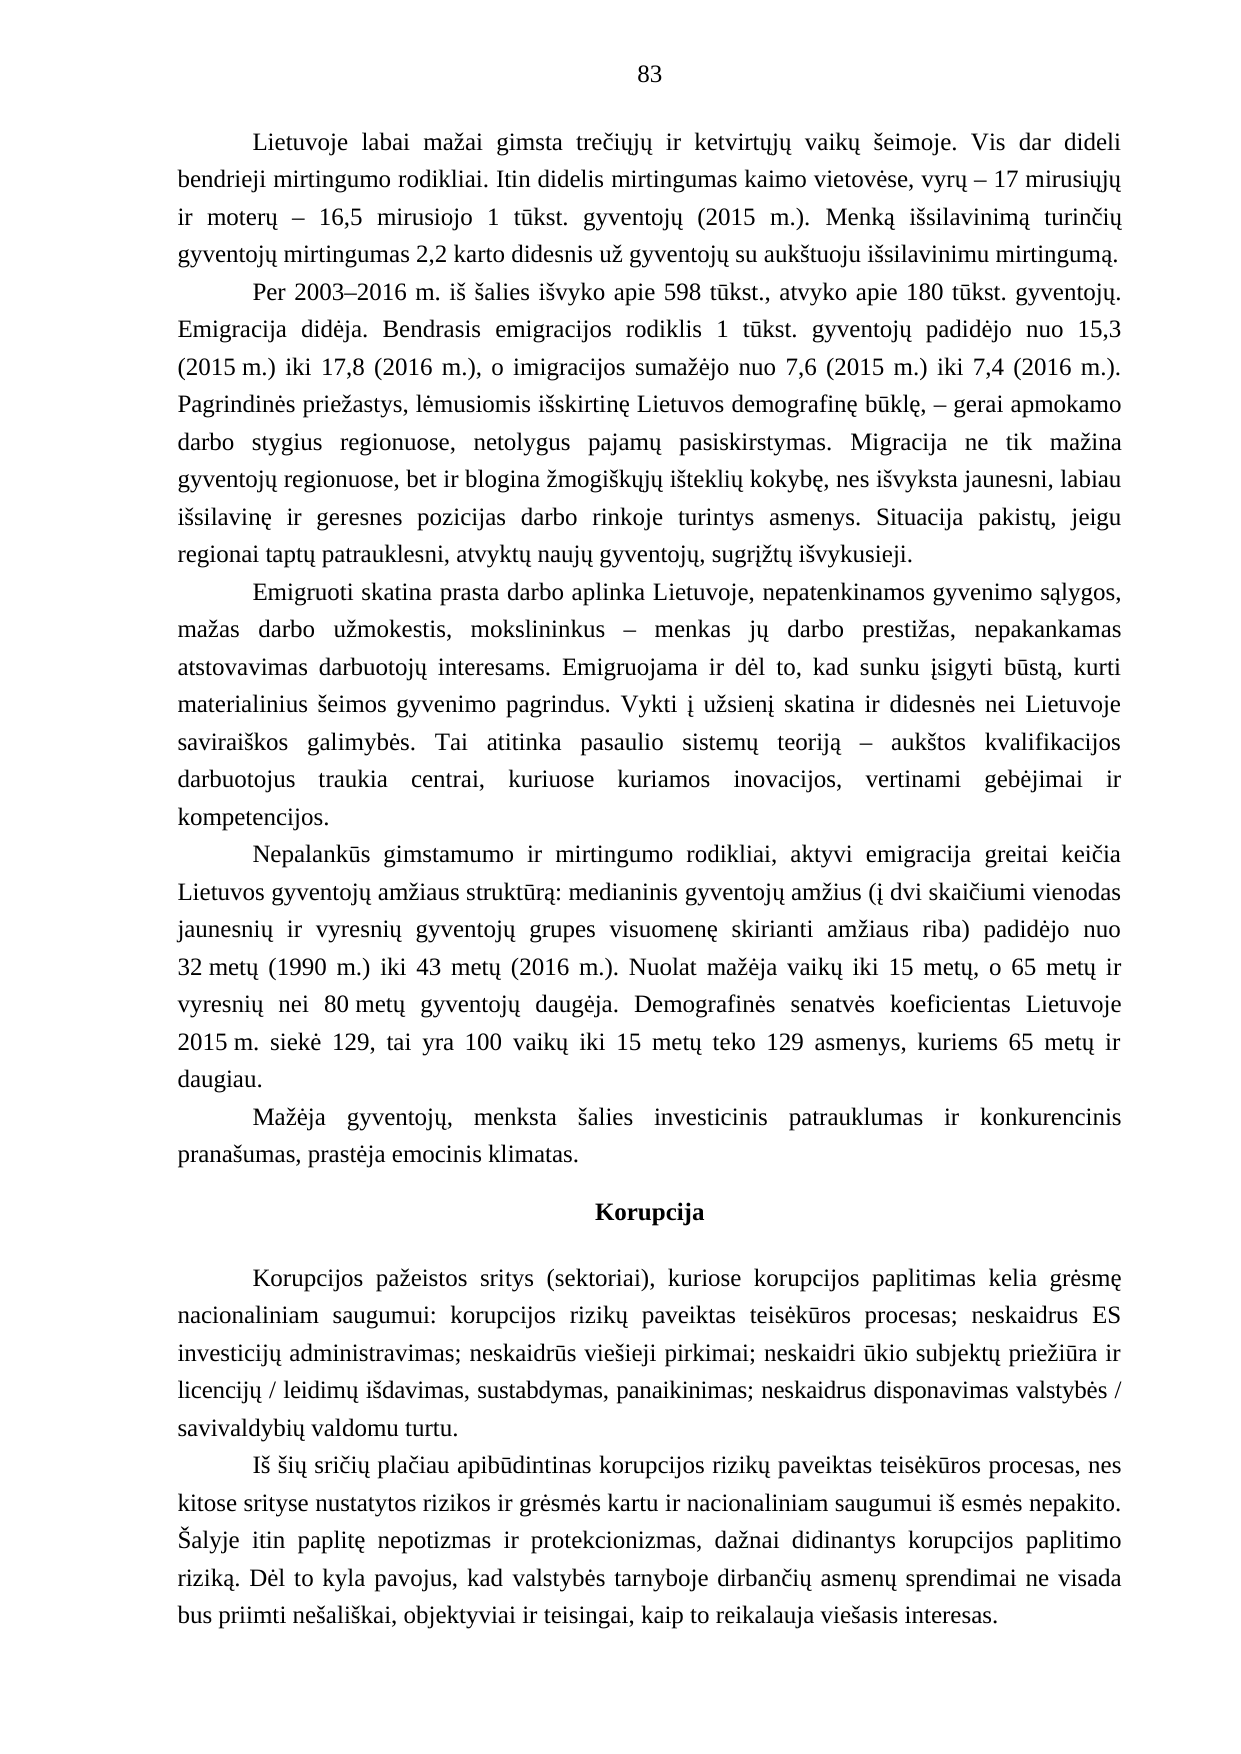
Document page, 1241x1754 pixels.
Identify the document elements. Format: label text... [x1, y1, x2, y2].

text Per 2003–2016 m. iš šalies išvyko apie 598 tūkst., atvyko apie 180 tūkst. gyventojų. Emigracija didėja. Bendrasis emigracijos rodiklis 1 tūkst. gyventojų padidėjo nuo 15,3 (2015 m.) iki 17,8 (2016 m.), o imigracijos sumažėjo nuo 7,6 (2015 m.) iki 7,4 (2016 m.). Pagrindinės priežastys, lėmusiomis išskirtinę Lietuvos demografinę būklę, – gerai apmokamo darbo stygius regionuose, netolygus pajamų pasiskirstymas. Migracija ne tik mažina gyventojų regionuose, bet ir blogina žmogiškųjų išteklių kokybę, nes išvyksta jaunesni, labiau išsilavinę ir geresnes pozicijas darbo rinkoje turintys asmenys. Situacija pakistų, jeigu regionai taptų patrauklesni, atvyktų naujų gyventojų, sugrįžtų išvykusieji. [177, 268, 1122, 568]
text Nepalankūs gimstamumo ir mirtingumo rodikliai, aktyvi emigracija greitai keičia Lietuvos gyventojų amžiaus struktūrą: medianinis gyventojų amžius (į dvi skaičiumi vienodas jaunesnių ir vyresnių gyventojų grupes visuomenę skirianti amžiaus riba) padidėjo nuo 32 metų (1990 m.) iki 43 metų (2016 m.). Nuolat mažėja vaikų iki 15 metų, o 65 metų ir vyresnių nei 80 metų gyventojų daugėja. Demografinės senatvės koeficientas Lietuvoje 2015 m. siekė 129, tai yra 100 vaikų iki 15 metų teko 129 asmenys, kuriems 65 metų ir daugiau. [177, 831, 1122, 1093]
text Korupcijos pažeistos sritys (sektoriai), kuriose korupcijos paplitimas kelia grėsmę nacionaliniam saugumui: korupcijos rizikų paveiktas teisėkūros procesas; neskaidrus ES investicijų administravimas; neskaidrūs viešieji pirkimai; neskaidri ūkio subjektų priežiūra ir licencijų / leidimų išdavimas, sustabdymas, panaikinimas; neskaidrus disponavimas valstybės / savivaldybių valdomu turtu. [177, 1254, 1122, 1442]
text Lietuvoje labai mažai gimsta trečiųjų ir ketvirtųjų vaikų šeimoje. Vis dar dideli bendrieji mirtingumo rodikliai. Itin didelis mirtingumas kaimo vietovėse, vyrų – 17 mirusiųjų ir moterų – 16,5 mirusiojo 1 tūkst. gyventojų (2015 m.). Menką išsilavinimą turinčių gyventojų mirtingumas 2,2 karto didesnis už gyventojų su aukštuoju išsilavinimu mirtingumą. [177, 118, 1122, 268]
text Emigruoti skatina prasta darbo aplinka Lietuvoje, nepatenkinamos gyvenimo sąlygos, mažas darbo užmokestis, mokslininkus – menkas jų darbo prestižas, nepakankamas atstovavimas darbuotojų interesams. Emigruojama ir dėl to, kad sunku įsigyti būstą, kurti materialinius šeimos gyvenimo pagrindus. Vykti į užsienį skatina ir didesnės nei Lietuvoje saviraiškos galimybės. Tai atitinka pasaulio sistemų teoriją – aukštos kvalifikacijos darbuotojus traukia centrai, kuriuose kuriamos inovacijos, vertinami gebėjimai ir kompetencijos. [177, 568, 1122, 831]
text Mažėja gyventojų, menksta šalies investicinis patrauklumas ir konkurencinis pranašumas, prastėja emocinis klimatas. [177, 1093, 1122, 1168]
text Korupcija [177, 1197, 1122, 1226]
text Iš šių sričių plačiau apibūdintinas korupcijos rizikų paveiktas teisėkūros procesas, nes kitose srityse nustatytos rizikos ir grėsmės kartu ir nacionaliniam saugumui iš esmės nepakito. Šalyje itin paplitę nepotizmas ir protekcionizmas, dažnai didinantys korupcijos paplitimo riziką. Dėl to kyla pavojus, kad valstybės tarnyboje dirbančių asmenų sprendimai ne visada bus priimti nešališkai, objektyviai ir teisingai, kaip to reikalauja viešasis interesas. [177, 1442, 1122, 1629]
